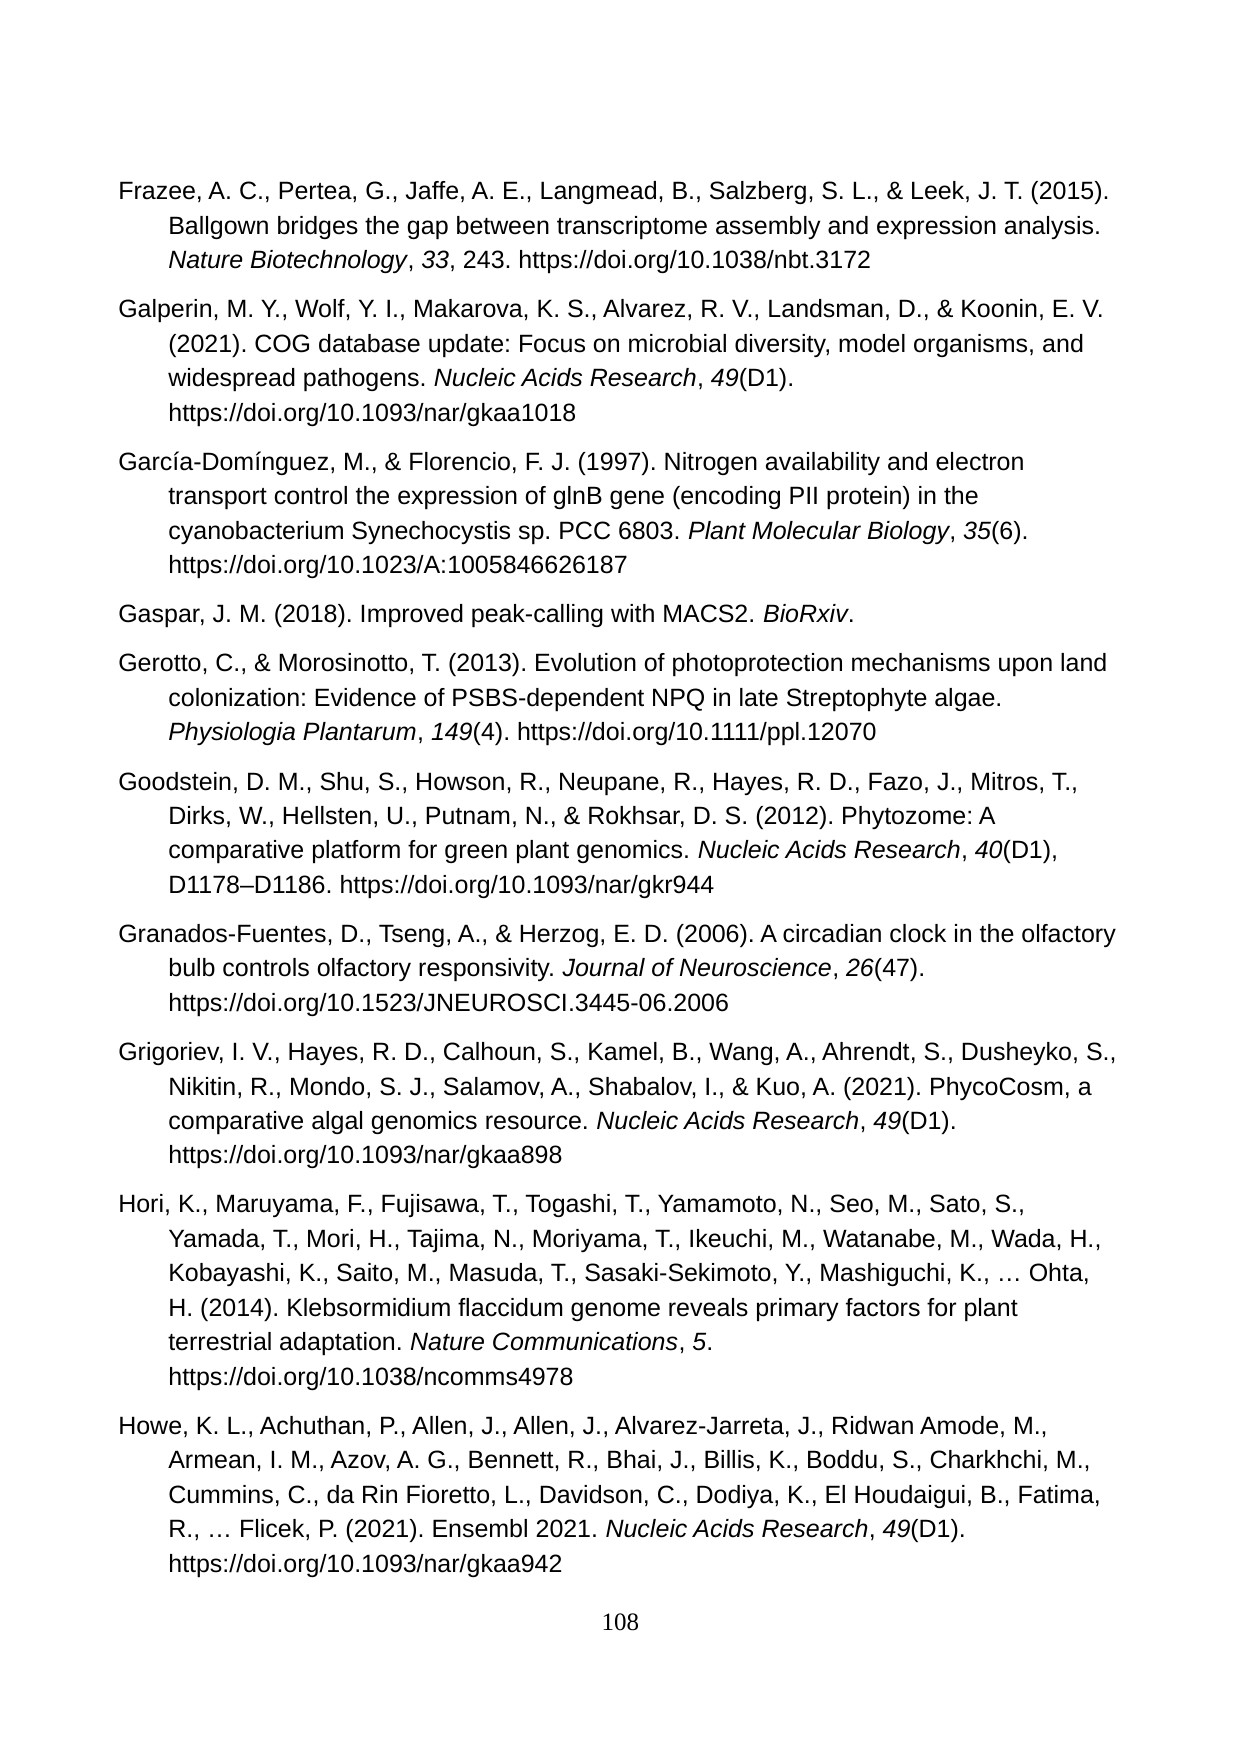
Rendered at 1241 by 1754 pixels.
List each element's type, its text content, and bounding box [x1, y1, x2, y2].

text Frazee, A. C., Pertea, G., Jaffe, A. E., Langmead, B., Salzberg, S. L., & Leek, J. T. (2015). Ballgown bridges the gap between transcriptome assembly and expression analysis. Nature Biotechnology, 33, 243. https://doi.org/10.1038/nbt.3172 [118, 176, 1122, 274]
text Galperin, M. Y., Wolf, Y. I., Makarova, K. S., Alvarez, R. V., Landsman, D., & Koonin, E. V. (2021). COG database update: Focus on microbial diversity, model organisms, and widespread pathogens. Nucleic Acids Research, 49(D1). https://doi.org/10.1093/nar/gkaa1018 [118, 294, 1122, 427]
text Howe, K. L., Achuthan, P., Allen, J., Allen, J., Alvarez-Jarreta, J., Ridwan Amode, M., Armean, I. M., Azov, A. G., Bennett, R., Bhai, J., Billis, K., Boddu, S., Charkhchi, M., Cummins, C., da Rin Fioretto, L., Davidson, C., Dodiya, K., El Houdaigui, B., Fatima, R., … Flicek, P. (2021). Ensembl 2021. Nucleic Acids Research, 49(D1). https://doi.org/10.1093/nar/gkaa942 [118, 1411, 1122, 1578]
text Granados-Fuentes, D., Tseng, A., & Herzog, E. D. (2006). A circadian clock in the olfactory bulb controls olfactory responsivity. Journal of Neuroscience, 26(47). https://doi.org/10.1523/JNEUROSCI.3445-06.2006 [118, 919, 1122, 1017]
text Gaspar, J. M. (2018). Improved peak-calling with MACS2. BioRxiv. [118, 599, 1122, 628]
text García-Domínguez, M., & Florencio, F. J. (1997). Nitrogen availability and electron transport control the expression of glnB gene (encoding PII protein) in the cyanobacterium Synechocystis sp. PCC 6803. Plant Molecular Biology, 35(6). https://doi.org/10.1023/A:1005846626187 [118, 447, 1122, 579]
text Grigoriev, I. V., Hayes, R. D., Calhoun, S., Kamel, B., Wang, A., Ahrendt, S., Dusheyko, S., Nikitin, R., Mondo, S. J., Salamov, A., Shabalov, I., & Kuo, A. (2021). PhycoCosm, a comparative algal genomics resource. Nucleic Acids Research, 49(D1). https://doi.org/10.1093/nar/gkaa898 [118, 1037, 1122, 1169]
text Goodstein, D. M., Shu, S., Howson, R., Neupane, R., Hayes, R. D., Fazo, J., Mitros, T., Dirks, W., Hellsten, U., Putnam, N., & Rokhsar, D. S. (2012). Phytozome: A comparative platform for green plant genomics. Nucleic Acids Research, 40(D1), D1178–D1186. https://doi.org/10.1093/nar/gkr944 [118, 766, 1122, 899]
text Gerotto, C., & Morosinotto, T. (2013). Evolution of photoprotection mechanisms upon land colonization: Evidence of PSBS-dependent NPQ in late Streptophyte algae. Physiologia Plantarum, 149(4). https://doi.org/10.1111/ppl.12070 [118, 648, 1122, 746]
text Hori, K., Maruyama, F., Fujisawa, T., Togashi, T., Yamamoto, N., Seo, M., Sato, S., Yamada, T., Mori, H., Tajima, N., Moriyama, T., Ikeuchi, M., Watanabe, M., Wada, H., Kobayashi, K., Saito, M., Masuda, T., Sasaki-Sekimoto, Y., Mashiguchi, K., … Ohta, H. (2014). Klebsormidium flaccidum genome reveals primary factors for plant terrestrial adaptation. Nature Communications, 5. https://doi.org/10.1038/ncomms4978 [118, 1189, 1122, 1391]
